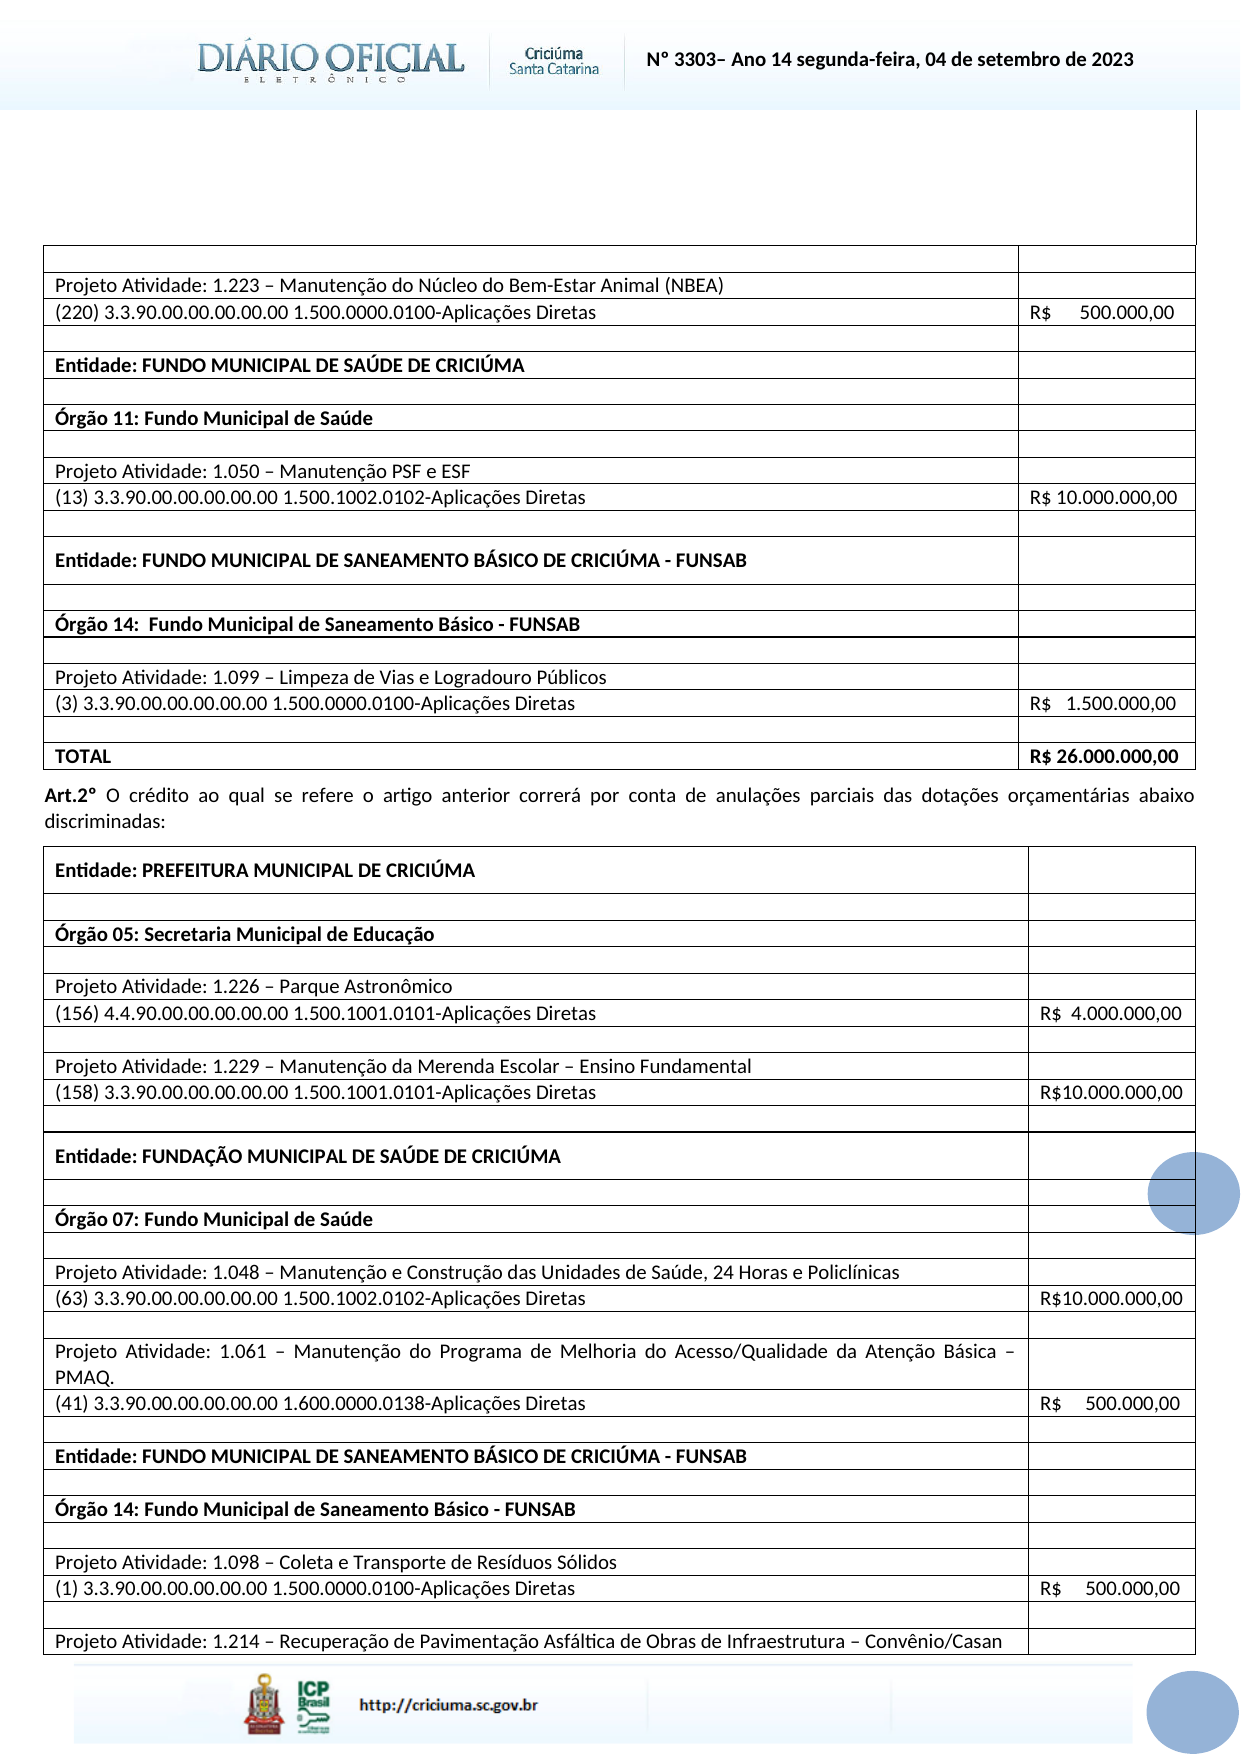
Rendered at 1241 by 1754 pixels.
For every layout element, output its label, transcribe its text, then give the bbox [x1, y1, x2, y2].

table_cell [1019, 611, 1195, 636]
table_cell [44, 379, 1018, 404]
table_cell [44, 511, 1018, 536]
table_cell R$ 1.500.000,00 [1019, 690, 1195, 716]
table_cell [1029, 1259, 1195, 1284]
table_cell Entidade: FUNDO MUNICIPAL DE SAÚDE DE CRICIÚMA [44, 352, 1018, 377]
table_cell R$ 26.000.000,00 [1019, 743, 1195, 769]
table_cell R$ 10.000.000,00 [1019, 484, 1195, 510]
table_cell R$ 4.000.000,00 [1029, 1000, 1195, 1026]
table_cell [1029, 1180, 1149, 1205]
table_cell [44, 1106, 1028, 1131]
table_cell [44, 1470, 1028, 1495]
table_cell [1029, 1443, 1195, 1469]
table_cell [1019, 585, 1195, 610]
table_cell [1019, 352, 1195, 377]
table_cell [1029, 1470, 1195, 1495]
table_cell [44, 431, 1018, 457]
table_cell [44, 1233, 1028, 1258]
table_cell [1029, 1312, 1195, 1337]
table_cell R$ 500.000,00 [1029, 1576, 1195, 1601]
table_cell R$10.000.000,00 [1029, 1286, 1195, 1311]
table_cell [1029, 1106, 1195, 1131]
table_cell [1029, 1496, 1195, 1522]
table_cell Projeto Atividade: 1.226 – Parque Astronômico [44, 974, 1028, 999]
table_cell [1029, 1233, 1195, 1258]
table_cell [1019, 537, 1195, 583]
table_cell [1019, 431, 1195, 457]
table_cell [44, 326, 1018, 351]
table_cell (158) 3.3.90.00.00.00.00.00 1.500.1001.0101-Aplicações Diretas [44, 1080, 1028, 1105]
table_cell [44, 1417, 1028, 1442]
table_cell [44, 1180, 1028, 1205]
table_cell (220) 3.3.90.00.00.00.00.00 1.500.0000.0100-Aplicações Diretas [44, 299, 1018, 324]
table_cell [1029, 1549, 1195, 1574]
table_cell [1029, 1602, 1195, 1627]
table_cell [1029, 947, 1195, 973]
table_cell Projeto Atividade: 1.223 – Manutenção do Núcleo do Bem-Estar Animal (NBEA) [44, 273, 1018, 298]
table_cell [1019, 326, 1195, 351]
table_cell Entidade: FUNDO MUNICIPAL DE SANEAMENTO BÁSICO DE CRICIÚMA - FUNSAB [44, 1443, 1028, 1469]
table_cell (41) 3.3.90.00.00.00.00.00 1.600.0000.0138-Aplicações Diretas [44, 1390, 1028, 1416]
table_cell (1) 3.3.90.00.00.00.00.00 1.500.0000.0100-Aplicações Diretas [44, 1576, 1028, 1601]
table_cell Entidade: FUNDO MUNICIPAL DE SANEAMENTO BÁSICO DE CRICIÚMA - FUNSAB [44, 537, 1018, 583]
text Art.2º O crédito ao qual se refere o artigo anterior correrá por conta de anulações parciais das dotações orçamentárias abaixo discriminadas: [44, 782, 1196, 833]
table_cell [44, 1602, 1028, 1627]
table_cell Projeto Atividade: 1.229 – Manutenção da Merenda Escolar – Ensino Fundamental [44, 1053, 1028, 1078]
table_cell [1019, 638, 1195, 663]
table_cell [1019, 379, 1195, 404]
table_cell [1029, 974, 1195, 999]
table_cell Órgão 05: Secretaria Municipal de Educação [44, 921, 1028, 946]
table_cell [1029, 1629, 1195, 1654]
table_header Entidade: PREFEITURA MUNICIPAL DE CRICIÚMA [44, 847, 1028, 893]
table_cell TOTAL [44, 743, 1018, 769]
table_cell [44, 1523, 1028, 1548]
table_cell [44, 585, 1018, 610]
table_cell [1029, 1339, 1195, 1389]
table_cell [1029, 1133, 1195, 1179]
table_cell Projeto Atividade: 1.048 – Manutenção e Construção das Unidades de Saúde, 24 Horas e Policlínicas [44, 1259, 1028, 1284]
table_cell [1029, 1027, 1195, 1052]
table_cell Órgão 14: Fundo Municipal de Saneamento Básico - FUNSAB [44, 611, 1018, 636]
table_cell [44, 638, 1018, 663]
table_cell Órgão 07: Fundo Municipal de Saúde [44, 1206, 1028, 1232]
table_cell [1019, 717, 1195, 742]
table_cell [1029, 1523, 1195, 1548]
table_cell Projeto Atividade: 1.061 – Manutenção do Programa de Melhoria do Acesso/Qualidade da Atenção Básica – PMAQ. [44, 1339, 1028, 1389]
table_cell [1029, 921, 1195, 946]
table_cell (13) 3.3.90.00.00.00.00.00 1.500.1002.0102-Aplicações Diretas [44, 484, 1018, 510]
table_cell Projeto Atividade: 1.099 – Limpeza de Vias e Logradouro Públicos [44, 664, 1018, 689]
table_cell R$10.000.000,00 [1029, 1080, 1195, 1105]
table_cell Entidade: FUNDAÇÃO MUNICIPAL DE SAÚDE DE CRICIÚMA [44, 1133, 1028, 1179]
table_cell [44, 1027, 1028, 1052]
table_cell [1029, 894, 1195, 920]
table_cell Órgão 11: Fundo Municipal de Saúde [44, 405, 1018, 430]
table_cell [1019, 405, 1195, 430]
table_cell [1029, 1206, 1174, 1232]
table_header [1029, 847, 1195, 893]
table_cell (3) 3.3.90.00.00.00.00.00 1.500.0000.0100-Aplicações Diretas [44, 690, 1018, 716]
table_cell (63) 3.3.90.00.00.00.00.00 1.500.1002.0102-Aplicações Diretas [44, 1286, 1028, 1311]
table_cell Projeto Atividade: 1.098 – Coleta e Transporte de Resíduos Sólidos [44, 1549, 1028, 1574]
table_cell [44, 1312, 1028, 1337]
table_cell [1029, 1053, 1195, 1078]
table_cell [1019, 273, 1195, 298]
table_cell [44, 717, 1018, 742]
table_cell [44, 894, 1028, 920]
table_cell Órgão 14: Fundo Municipal de Saneamento Básico - FUNSAB [44, 1496, 1028, 1522]
table_cell Projeto Atividade: 1.050 – Manutenção PSF e ESF [44, 458, 1018, 483]
table_cell [1029, 1417, 1195, 1442]
table_cell [1019, 246, 1195, 272]
table_cell [1019, 458, 1195, 483]
table_cell [1019, 664, 1195, 689]
table_cell R$ 500.000,00 [1019, 299, 1195, 324]
table_cell [44, 246, 1018, 272]
table_cell Projeto Atividade: 1.214 – Recuperação de Pavimentação Asfáltica de Obras de Infraestrutura – Convênio/Casan [44, 1629, 1028, 1654]
table_cell [1019, 511, 1195, 536]
table_cell R$ 500.000,00 [1029, 1390, 1195, 1416]
table_cell (156) 4.4.90.00.00.00.00.00 1.500.1001.0101-Aplicações Diretas [44, 1000, 1028, 1026]
table_cell [44, 947, 1028, 973]
